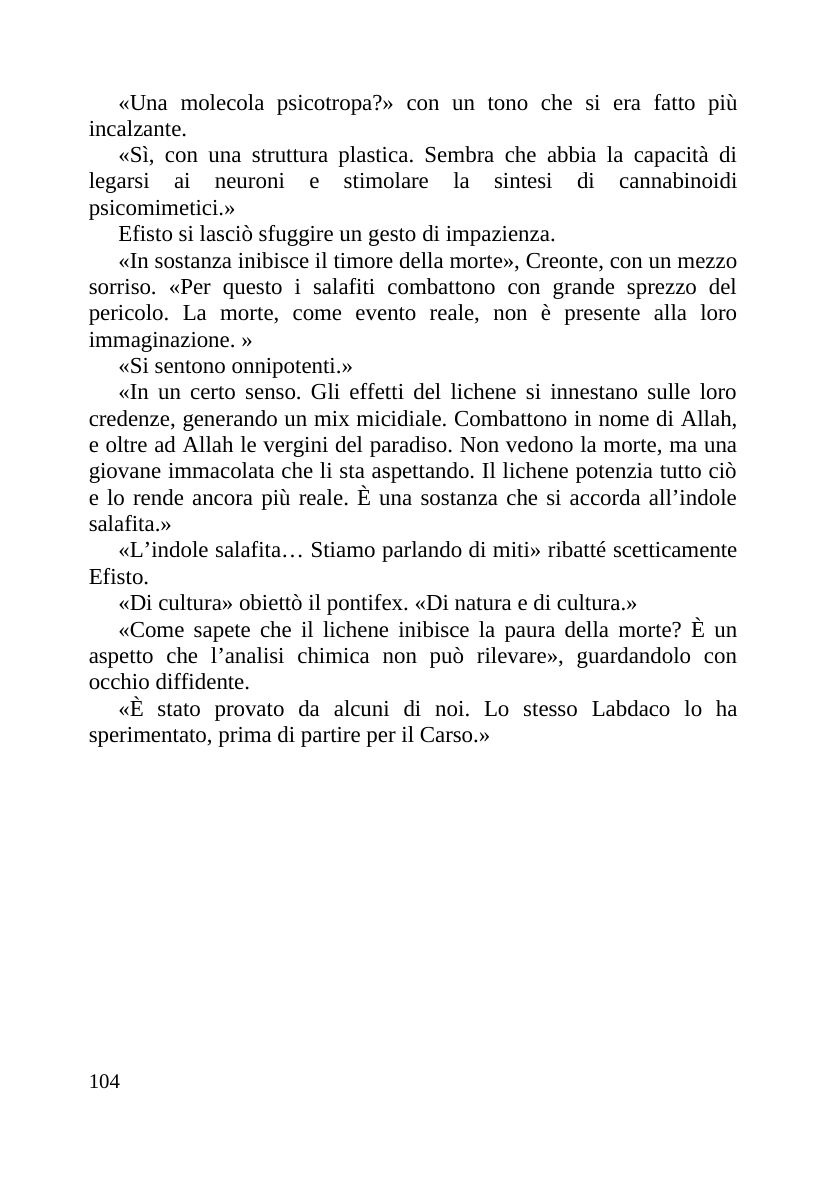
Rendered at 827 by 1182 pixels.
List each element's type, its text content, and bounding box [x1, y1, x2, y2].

text «Sì, con una struttura plastica. Sembra che abbia la capacità di legarsi ai neuroni e stimolare la sintesi di cannabinoidi psicomimetici.» [88, 141, 738, 220]
text Efisto si lasciò sfuggire un gesto di impazienza. [88, 220, 738, 247]
text «Di cultura» obiettò il pontifex. «Di natura e di cultura.» [88, 589, 738, 616]
text «Come sapete che il lichene inibisce la paura della morte? È un aspetto che l’analisi chimica non può rilevare», guardandolo con occhio diffidente. [88, 616, 738, 695]
text «È stato provato da alcuni di noi. Lo stesso Labdaco lo ha sperimentato, prima di partire per il Carso.» [88, 695, 738, 747]
text «L’indole salafita… Stiamo parlando di miti» ribatté scetticamente Efisto. [88, 537, 738, 589]
text «Si sentono onnipotenti.» [88, 352, 738, 378]
text «Una molecola psicotropa?» con un tono che si era fatto più incalzante. [88, 88, 738, 141]
text «In sostanza inibisce il timore della morte», Creonte, con un mezzo sorriso. «Per questo i salafiti combattono con grande sprezzo del pericolo. La morte, come evento reale, non è presente alla loro immaginazione. » [88, 247, 738, 352]
text «In un certo senso. Gli effetti del lichene si innestano sulle loro credenze, generando un mix micidiale. Combattono in nome di Allah, e oltre ad Allah le vergini del paradiso. Non vedono la morte, ma una giovane immacolata che li sta aspettando. Il lichene potenzia tutto ciò e lo rende ancora più reale. È una sostanza che si accorda all’indole salafita.» [88, 378, 738, 537]
